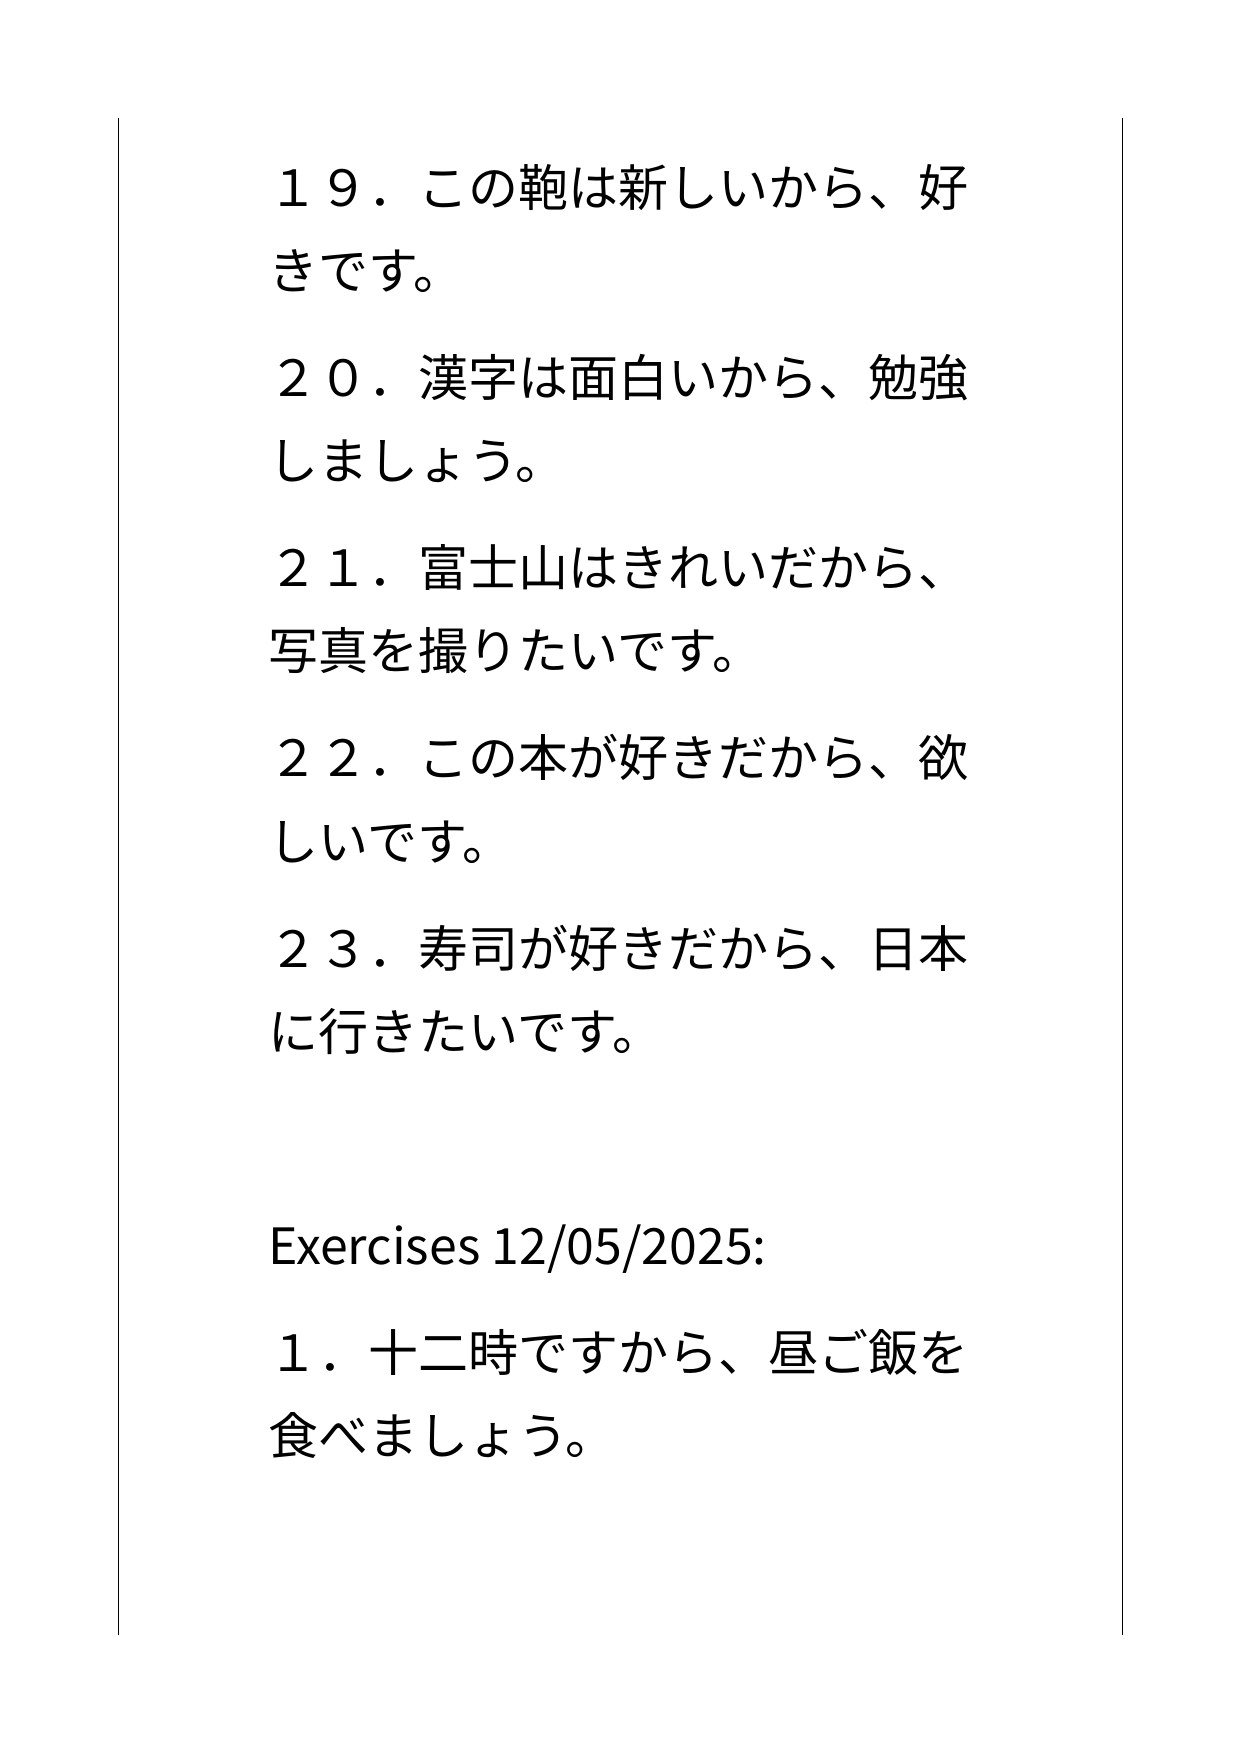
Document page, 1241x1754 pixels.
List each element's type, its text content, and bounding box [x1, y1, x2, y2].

text Exercises 12/05/2025: [268, 1206, 972, 1278]
text ２１．富士山はきれいだから、写真を撮りたいです。 [268, 528, 972, 684]
text １．十二時ですから、昼ご飯を食べましょう。 [268, 1313, 972, 1469]
text １９．この鞄は新しいから、好きです。 [268, 148, 972, 304]
text ２０．漢字は面白いから、勉強しましょう。 [268, 338, 972, 494]
text ２２．この本が好きだから、欲しいです。 [268, 719, 972, 874]
text ２３．寿司が好きだから、日本に行きたいです。 [268, 909, 972, 1064]
